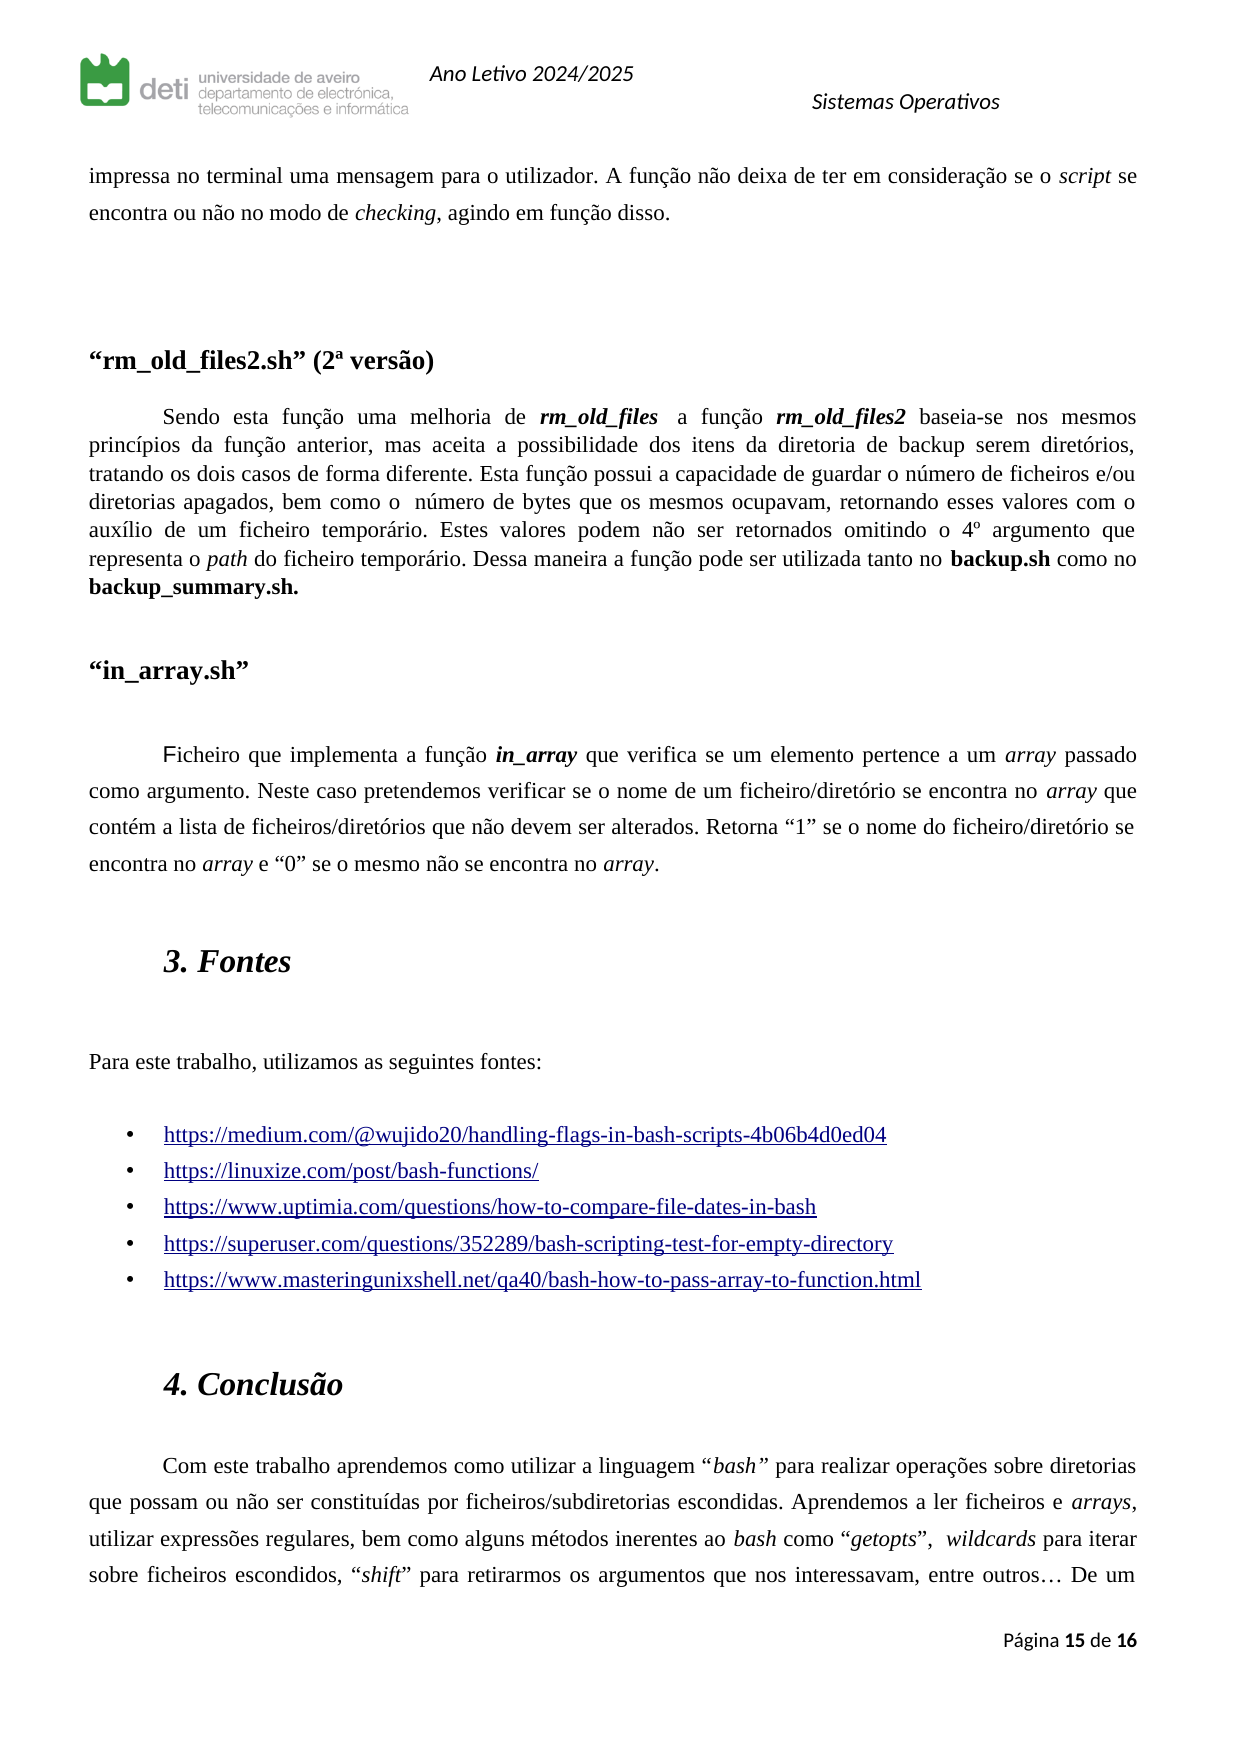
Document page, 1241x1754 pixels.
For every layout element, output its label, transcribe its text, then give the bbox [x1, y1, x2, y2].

list https://superuser.com/questions/352289/bash-scripting-test-for-empty-directory [126, 1230, 1137, 1256]
text “in_array.sh” [89, 654, 1137, 685]
picture [78, 48, 410, 118]
subtitle 4. Conclusão [126, 1364, 1137, 1402]
list https://medium.com/@wujido20/handling-flags-in-bash-scripts-4b06b4d0ed04 [126, 1121, 1137, 1147]
list https://www.masteringunixshell.net/qa40/bash-how-to-pass-array-to-function.html [126, 1266, 1137, 1292]
text Ficheiro que implementa a função in_array que verifica se um elemento pertence a um array passado como argumento. Neste caso pretendemos verificar se o nome de um ficheiro/diretório se encontra no array que contém a lista de ficheiros/diretórios que não devem ser alterados. Retorna “1” se o nome do ficheiro/diretório se encontra no array e “0” se o mesmo não se encontra no array. [89, 741, 1137, 876]
list https://linuxize.com/post/bash-functions/ [126, 1157, 1137, 1183]
text impressa no terminal uma mensagem para o utilizador. A função não deixa de ter em consideração se o script se encontra ou não no modo de checking, agindo em função disso. [89, 162, 1137, 225]
list https://www.uptimia.com/questions/how-to-compare-file-dates-in-bash [126, 1193, 1137, 1220]
subtitle Sendo esta função uma melhoria de rm_old_files a função rm_old_files2 baseia-se nos mesmos princípios da função anterior, mas aceita a possibilidade dos itens da diretoria de backup serem diretórios, tratando os dois casos de forma diferente. Esta função possui a capacidade de guardar o número de ficheiros e/ou diretorias apagados, bem como o número de bytes que os mesmos ocupavam, retornando esses valores com o auxílio de um ficheiro temporário. Estes valores podem não ser retornados omitindo o 4º argumento que representa o path do ficheiro temporário. Dessa maneira a função pode ser utilizada tanto no backup.sh como no backup_summary.sh. [89, 403, 1137, 600]
text Com este trabalho aprendemos como utilizar a linguagem “bash” para realizar operações sobre diretorias que possam ou não ser constituídas por ficheiros/subdiretorias escondidas. Aprendemos a ler ficheiros e arrays, utilizar expressões regulares, bem como alguns métodos inerentes ao bash como “getopts”, wildcards para iterar sobre ficheiros escondidos, “shift” para retirarmos os argumentos que nos interessavam, entre outros… De um [89, 1452, 1137, 1587]
subtitle 3. Fontes [126, 941, 1137, 979]
text Para este trabalho, utilizamos as seguintes fontes: [89, 1048, 1137, 1074]
text “rm_old_files2.sh” (2ª versão) [89, 344, 1137, 375]
